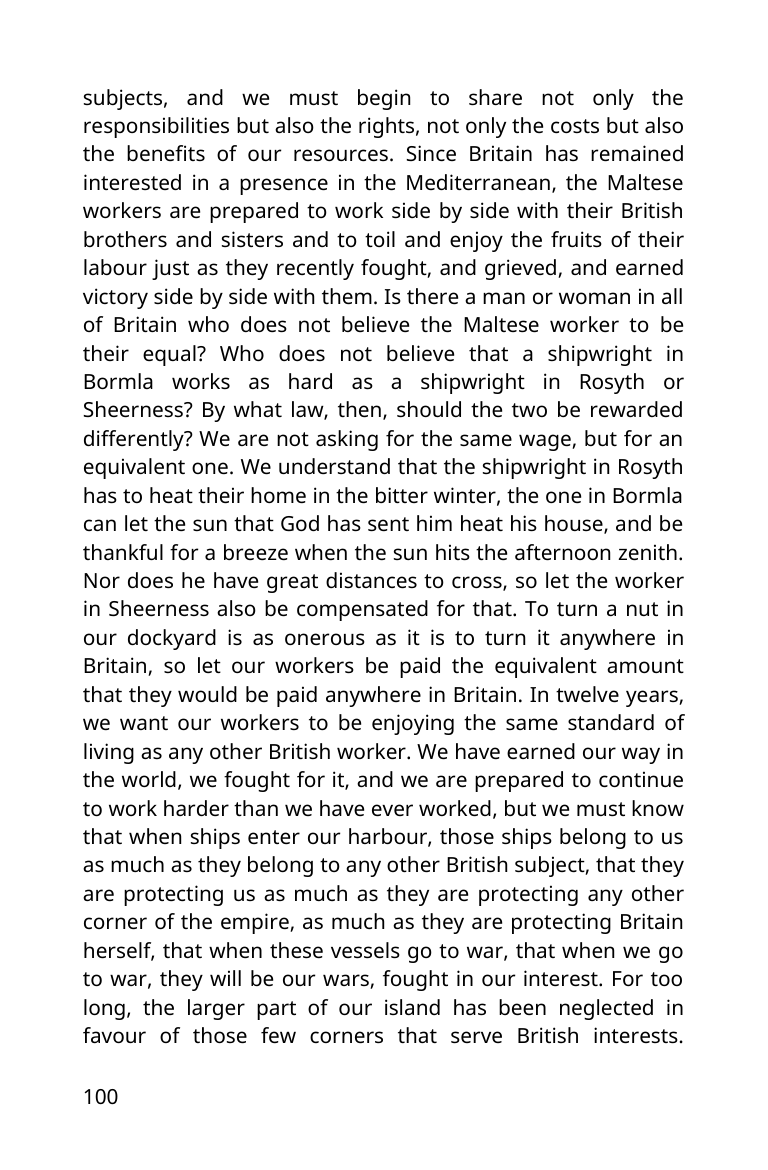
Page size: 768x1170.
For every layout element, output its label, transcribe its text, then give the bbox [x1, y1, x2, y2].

text subjects, and we must begin to share not only the responsibilities but also the rights, not only the costs but also the benefits of our resources. Since Britain has remained interested in a presence in the Mediterranean, the Maltese workers are prepared to work side by side with their British brothers and sisters and to toil and enjoy the fruits of their labour just as they recently fought, and grieved, and earned victory side by side with them. Is there a man or woman in all of Britain who does not believe the Maltese worker to be their equal? Who does not believe that a shipwright in Bormla works as hard as a shipwright in Rosyth or Sheerness? By what law, then, should the two be rewarded differently? We are not asking for the same wage, but for an equivalent one. We understand that the shipwright in Rosyth has to heat their home in the bitter winter, the one in Bormla can let the sun that God has sent him heat his house, and be thankful for a breeze when the sun hits the afternoon zenith. Nor does he have great distances to cross, so let the worker in Sheerness also be compensated for that. To turn a nut in our dockyard is as onerous as it is to turn it anywhere in Britain, so let our workers be paid the equivalent amount that they would be paid anywhere in Britain. In twelve years, we want our workers to be enjoying the same standard of living as any other British worker. We have earned our way in the world, we fought for it, and we are prepared to continue to work harder than we have ever worked, but we must know that when ships enter our harbour, those ships belong to us as much as they belong to any other British subject, that they are protecting us as much as they are protecting any other corner of the empire, as much as they are protecting Britain herself, that when these vessels go to war, that when we go to war, they will be our wars, fought in our interest. For too long, the larger part of our island has been neglected in favour of those few corners that serve British interests. [83, 83, 685, 1049]
